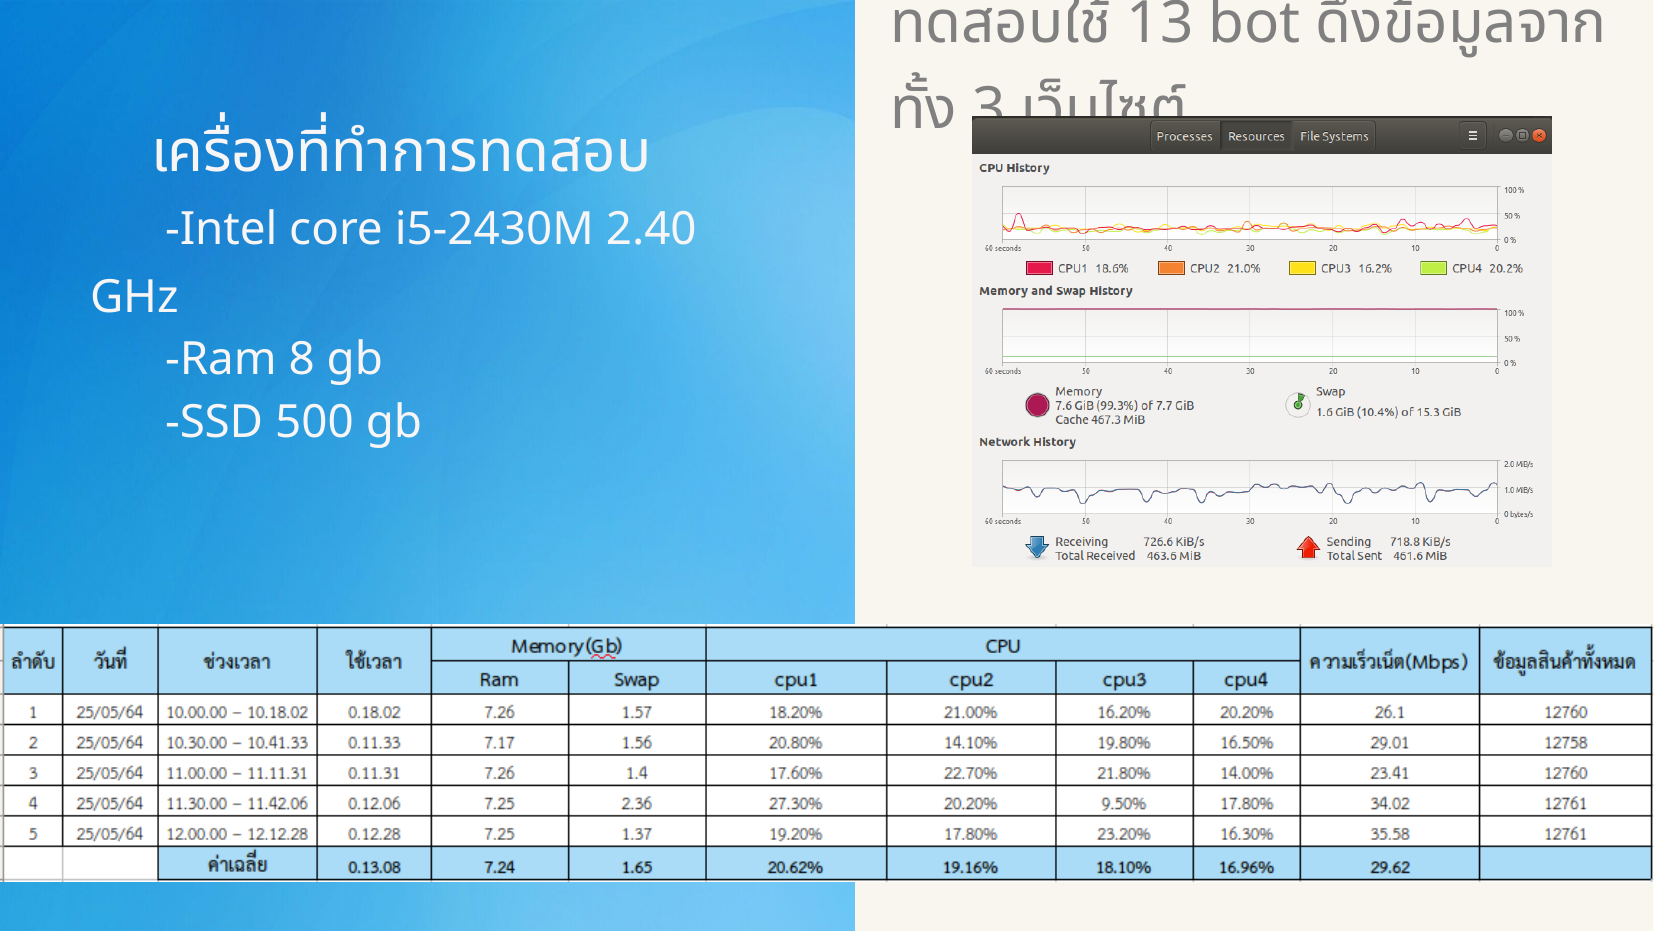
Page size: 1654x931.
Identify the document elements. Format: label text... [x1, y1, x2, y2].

title เครื่องที่ทำการทดสอบ -Intel core i5-2430M 2.40 GHz -Ram 8 gb -SSD 500 gb [90, 135, 796, 436]
title ทดสอบใช้ 13 bot ดึงข้อมูลจากทั้ง 3 เว็บไซต์ [889, 0, 1654, 144]
picture [0, 0, 1654, 931]
